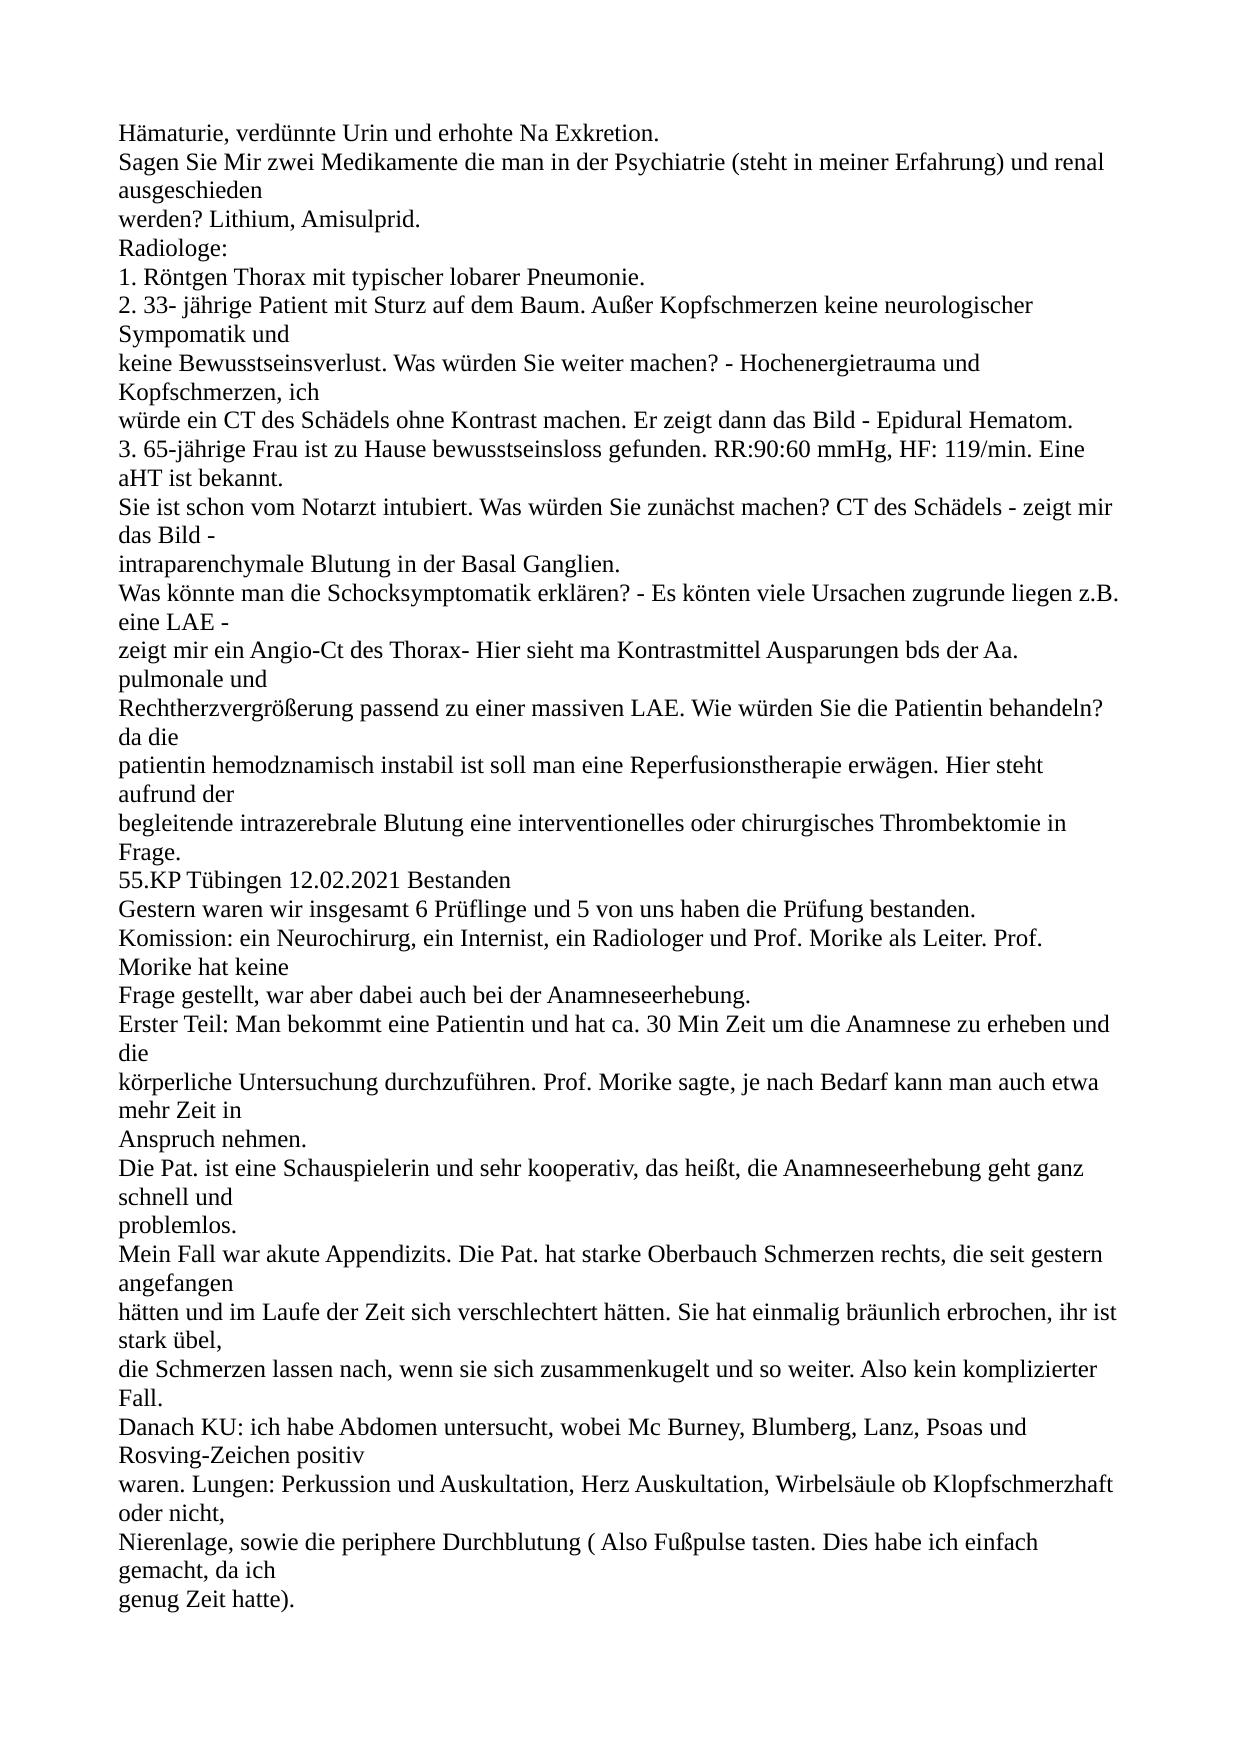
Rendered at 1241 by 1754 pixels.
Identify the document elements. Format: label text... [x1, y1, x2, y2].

text Sagen Sie Mir zwei Medikamente die man in der Psychiatrie (steht in meiner Erfahrung) und renal ausgeschieden [118, 147, 1122, 204]
text 55.KP Tübingen 12.02.2021 Bestanden [118, 866, 1122, 894]
text genug Zeit hatte). [118, 1584, 1122, 1613]
text Die Pat. ist eine Schauspielerin und sehr kooperativ, das heißt, die Anamneseerhebung geht ganz schnell und [118, 1153, 1122, 1211]
text körperliche Untersuchung durchzuführen. Prof. Morike sagte, je nach Bedarf kann man auch etwa mehr Zeit in [118, 1067, 1122, 1124]
text keine Bewusstseinsverlust. Was würden Sie weiter machen? - Hochenergietrauma und Kopfschmerzen, ich [118, 348, 1122, 406]
text Gestern waren wir insgesamt 6 Prüflinge und 5 von uns haben die Prüfung bestanden. [118, 894, 1122, 923]
text hätten und im Laufe der Zeit sich verschlechtert hätten. Sie hat einmalig bräunlich erbrochen, ihr ist stark übel, [118, 1297, 1122, 1354]
text intraparenchymale Blutung in der Basal Ganglien. [118, 549, 1122, 578]
text problemlos. [118, 1211, 1122, 1239]
text werden? Lithium, Amisulprid. [118, 204, 1122, 233]
text Komission: ein Neurochirurg, ein Internist, ein Radiologer und Prof. Morike als Leiter. Prof. Morike hat keine [118, 923, 1122, 981]
text Erster Teil: Man bekommt eine Patientin und hat ca. 30 Min Zeit um die Anamnese zu erheben und die [118, 1009, 1122, 1067]
text begleitende intrazerebrale Blutung eine interventionelles oder chirurgisches Thrombektomie in Frage. [118, 808, 1122, 866]
text Danach KU: ich habe Abdomen untersucht, wobei Mc Burney, Blumberg, Lanz, Psoas und Rosving-Zeichen positiv [118, 1412, 1122, 1469]
text die Schmerzen lassen nach, wenn sie sich zusammenkugelt und so weiter. Also kein komplizierter Fall. [118, 1354, 1122, 1412]
text Sie ist schon vom Notarzt intubiert. Was würden Sie zunächst machen? CT des Schädels - zeigt mir das Bild - [118, 492, 1122, 549]
text Rechtherzvergrößerung passend zu einer massiven LAE. Wie würden Sie die Patientin behandeln? da die [118, 693, 1122, 751]
text patientin hemodznamisch instabil ist soll man eine Reperfusionstherapie erwägen. Hier steht aufrund der [118, 751, 1122, 808]
text Mein Fall war akute Appendizits. Die Pat. hat starke Oberbauch Schmerzen rechts, die seit gestern angefangen [118, 1239, 1122, 1297]
text Hämaturie, verdünnte Urin und erhohte Na Exkretion. [118, 118, 1122, 147]
text Frage gestellt, war aber dabei auch bei der Anamneseerhebung. [118, 981, 1122, 1009]
text 3. 65-jährige Frau ist zu Hause bewusstseinsloss gefunden. RR:90:60 mmHg, HF: 119/min. Eine aHT ist bekannt. [118, 434, 1122, 492]
text würde ein CT des Schädels ohne Kontrast machen. Er zeigt dann das Bild - Epidural Hematom. [118, 406, 1122, 434]
text zeigt mir ein Angio-Ct des Thorax- Hier sieht ma Kontrastmittel Ausparungen bds der Aa. pulmonale und [118, 636, 1122, 693]
text Radiologe: [118, 233, 1122, 262]
text 2. 33- jährige Patient mit Sturz auf dem Baum. Außer Kopfschmerzen keine neurologischer Sympomatik und [118, 291, 1122, 348]
text waren. Lungen: Perkussion und Auskultation, Herz Auskultation, Wirbelsäule ob Klopfschmerzhaft oder nicht, [118, 1469, 1122, 1527]
text Nierenlage, sowie die periphere Durchblutung ( Also Fußpulse tasten. Dies habe ich einfach gemacht, da ich [118, 1527, 1122, 1584]
text Was könnte man die Schocksymptomatik erklären? - Es könten viele Ursachen zugrunde liegen z.B. eine LAE - [118, 578, 1122, 636]
text 1. Röntgen Thorax mit typischer lobarer Pneumonie. [118, 262, 1122, 291]
text Anspruch nehmen. [118, 1124, 1122, 1153]
